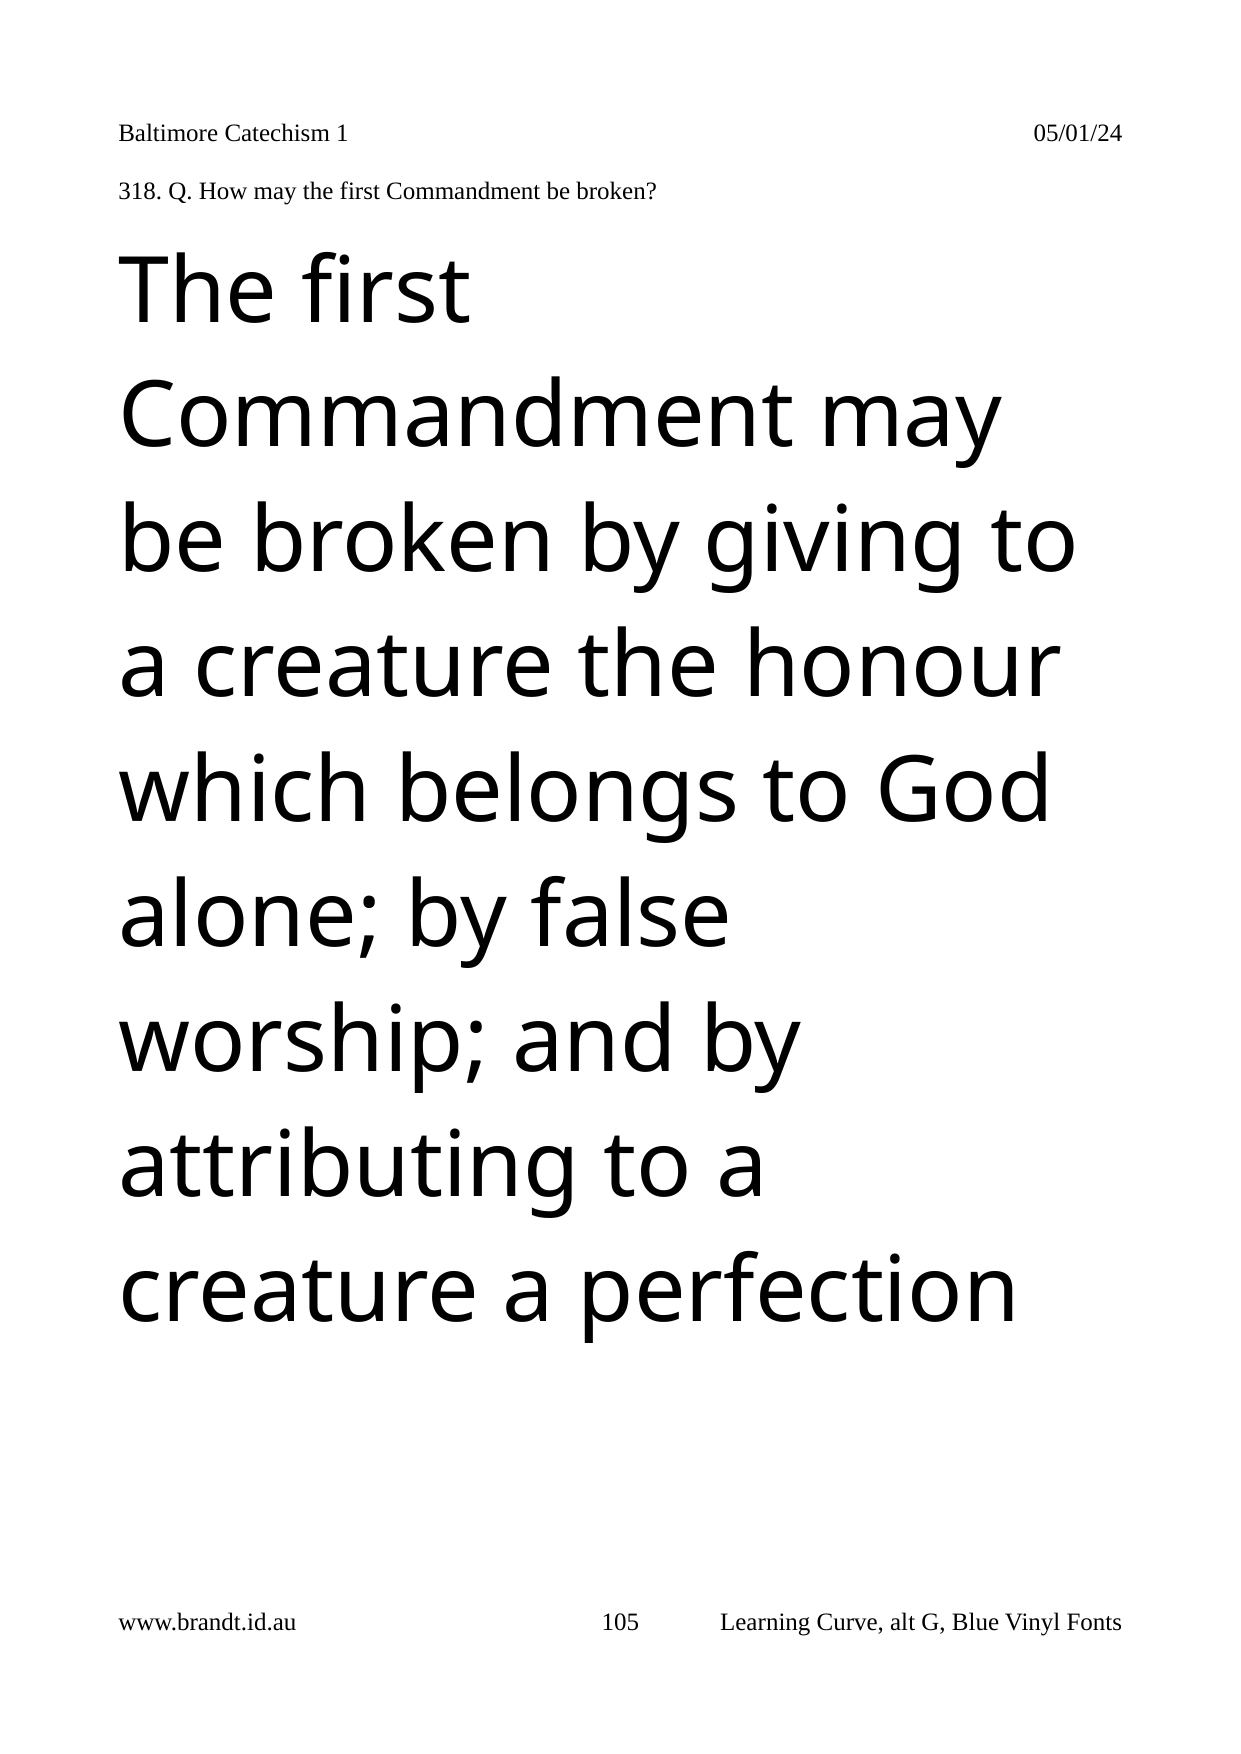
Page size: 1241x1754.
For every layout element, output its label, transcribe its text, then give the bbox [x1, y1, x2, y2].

text The first Commandment may be broken by giving to a creature the honour which belongs to God alone; by false worship; and by attributing to a creature a perfection [118, 224, 1122, 1348]
text 318. Q. How may the first Commandment be broken? [118, 176, 1122, 205]
